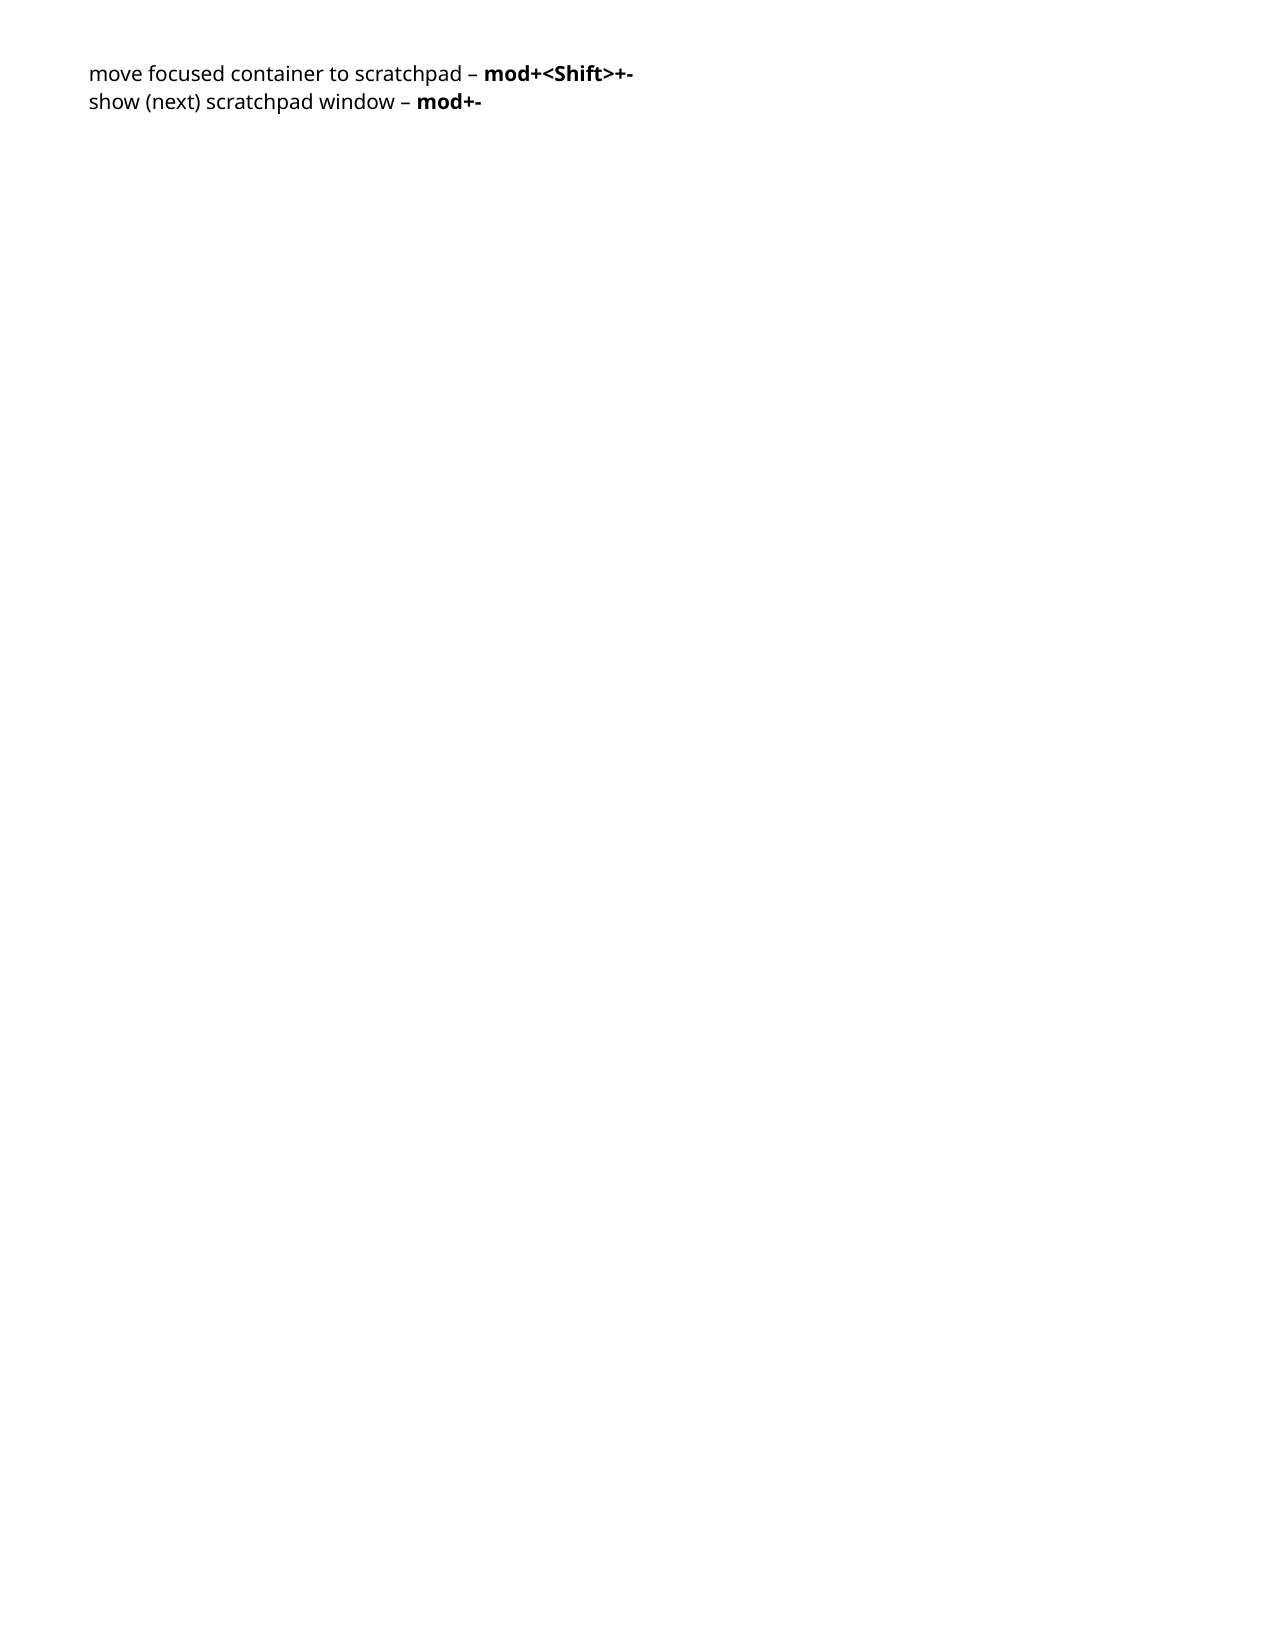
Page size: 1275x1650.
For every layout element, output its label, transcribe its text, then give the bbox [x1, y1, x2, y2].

text move focused container to scratchpad – mod+<Shift>+- [88, 59, 1216, 87]
text show (next) scratchpad window – mod+- [88, 87, 1216, 116]
